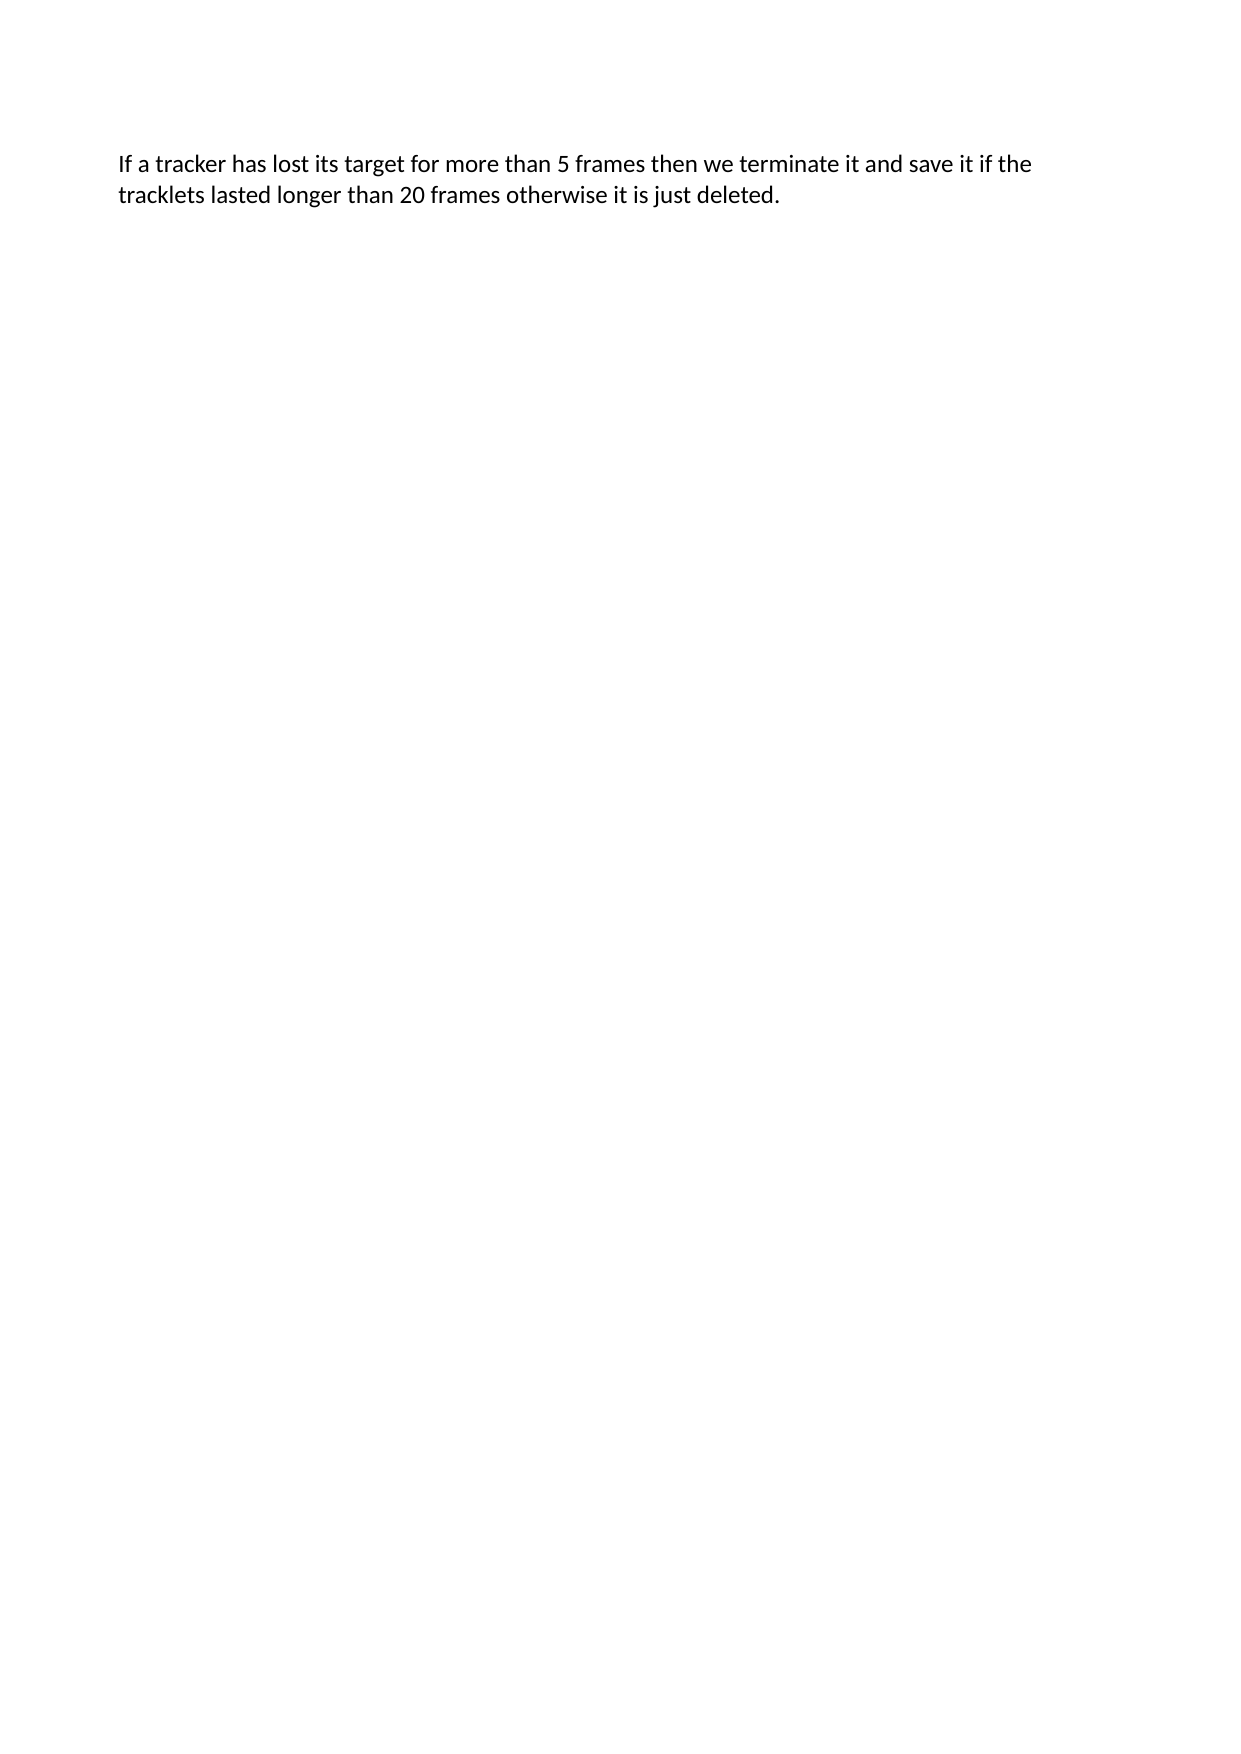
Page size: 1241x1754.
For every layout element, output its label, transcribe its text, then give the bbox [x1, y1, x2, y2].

text If a tracker has lost its target for more than 5 frames then we terminate it and save it if the tracklets lasted longer than 20 frames otherwise it is just deleted. [118, 149, 1122, 210]
